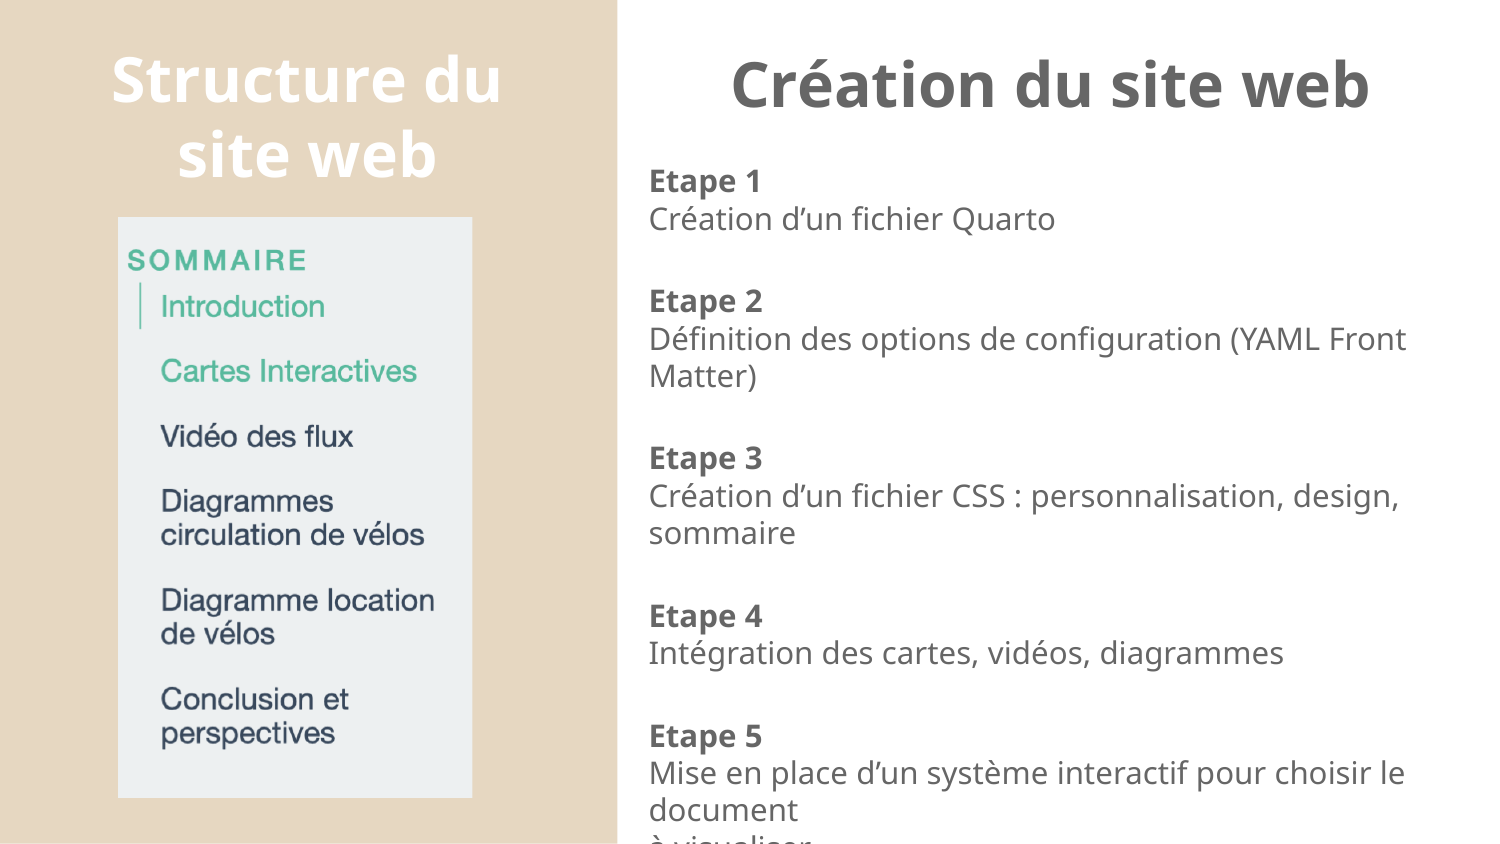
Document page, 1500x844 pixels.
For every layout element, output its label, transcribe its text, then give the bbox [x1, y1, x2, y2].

picture [118, 217, 473, 798]
title Création du site web [637, 29, 1465, 146]
title Structure du site web [51, 25, 565, 207]
text_box Etape 1 Création d’un fichier Quarto Etape 2 Définition des options de configuration (YAML Front Matter) Etape 3 Création d’un fichier CSS : personnalisation, design, sommaire Etape 4 Intégration des cartes, vidéos, diagrammes Etape 5 Mise en place d’un système interactif pour choisir le document à visualiser [633, 146, 1500, 798]
